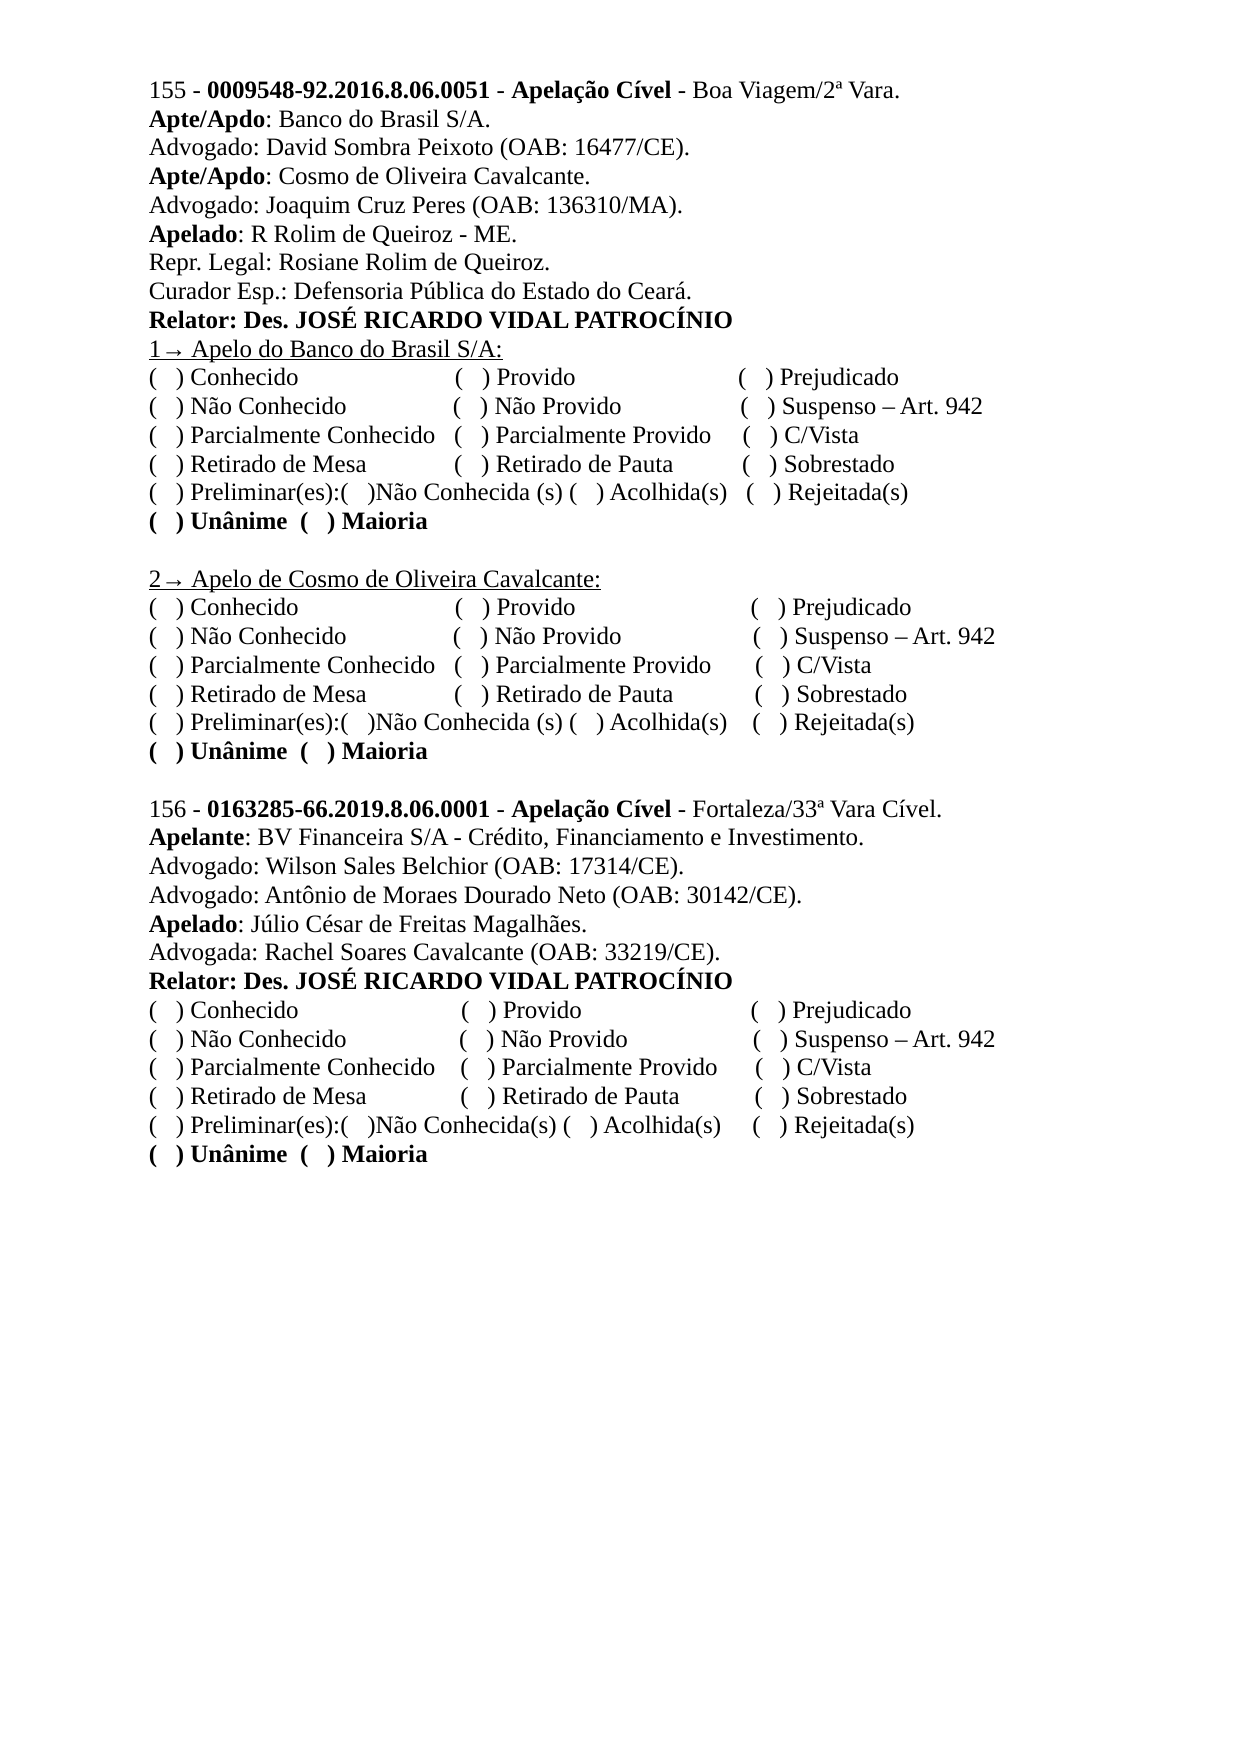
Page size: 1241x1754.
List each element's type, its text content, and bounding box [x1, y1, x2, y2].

text ( ) Preliminar(es):( )Não Conhecida (s) ( ) Acolhida(s) ( ) Rejeitada(s) [148, 477, 1158, 506]
text ( ) Preliminar(es):( )Não Conhecida (s) ( ) Acolhida(s) ( ) Rejeitada(s) [148, 707, 1158, 736]
text ( ) Não Conhecido ( ) Não Provido ( ) Suspenso – Art. 942 [148, 621, 1158, 650]
text ( ) Conhecido ( ) Provido ( ) Prejudicado [148, 362, 1141, 391]
text ( ) Parcialmente Conhecido ( ) Parcialmente Provido ( ) C/Vista [148, 420, 1158, 449]
text Apte/Apdo: Banco do Brasil S/A. [148, 104, 1141, 132]
text ( ) Conhecido ( ) Provido ( ) Prejudicado [148, 995, 1141, 1024]
text ( ) Unânime ( ) Maioria [148, 506, 1158, 535]
text ( ) Retirado de Mesa ( ) Retirado de Pauta ( ) Sobrestado [148, 1081, 1158, 1110]
text 155 - 0009548-92.2016.8.06.0051 - Apelação Cível - Boa Viagem/2ª Vara. [148, 75, 1141, 104]
text ( ) Parcialmente Conhecido ( ) Parcialmente Provido ( ) C/Vista [148, 1052, 1158, 1081]
text 2→ Apelo de Cosmo de Oliveira Cavalcante: [148, 564, 1141, 592]
text Apelado: R Rolim de Queiroz - ME. [148, 219, 1141, 247]
text 1→ Apelo do Banco do Brasil S/A: [148, 334, 1141, 362]
text ( ) Não Conhecido ( ) Não Provido ( ) Suspenso – Art. 942 [148, 1024, 1158, 1052]
text ( ) Parcialmente Conhecido ( ) Parcialmente Provido ( ) C/Vista [148, 650, 1158, 679]
text ( ) Preliminar(es):( )Não Conhecida(s) ( ) Acolhida(s) ( ) Rejeitada(s) [148, 1110, 1158, 1139]
text Apelado: Júlio César de Freitas Magalhães. [148, 909, 1141, 937]
text ( ) Não Conhecido ( ) Não Provido ( ) Suspenso – Art. 942 [148, 391, 1158, 420]
text Apte/Apdo: Cosmo de Oliveira Cavalcante. [148, 161, 1141, 190]
text ( ) Retirado de Mesa ( ) Retirado de Pauta ( ) Sobrestado [148, 449, 1158, 477]
text Advogada: Rachel Soares Cavalcante (OAB: 33219/CE). [148, 937, 1141, 966]
text Relator: Des. JOSÉ RICARDO VIDAL PATROCÍNIO [148, 305, 1141, 334]
text ( ) Unânime ( ) Maioria [148, 736, 1158, 765]
text Repr. Legal: Rosiane Rolim de Queiroz. [148, 247, 1141, 276]
text Advogado: Wilson Sales Belchior (OAB: 17314/CE). [148, 851, 1141, 880]
text Advogado: Joaquim Cruz Peres (OAB: 136310/MA). [148, 190, 1141, 219]
text 156 - 0163285-66.2019.8.06.0001 - Apelação Cível - Fortaleza/33ª Vara Cível. [148, 794, 1141, 822]
text ( ) Conhecido ( ) Provido ( ) Prejudicado [148, 592, 1141, 621]
text Apelante: BV Financeira S/A - Crédito, Financiamento e Investimento. [148, 822, 1141, 851]
text Advogado: Antônio de Moraes Dourado Neto (OAB: 30142/CE). [148, 880, 1141, 909]
text Advogado: David Sombra Peixoto (OAB: 16477/CE). [148, 132, 1141, 161]
text Relator: Des. JOSÉ RICARDO VIDAL PATROCÍNIO [148, 966, 1141, 995]
text ( ) Retirado de Mesa ( ) Retirado de Pauta ( ) Sobrestado [148, 679, 1158, 707]
text ( ) Unânime ( ) Maioria [148, 1139, 1158, 1167]
text Curador Esp.: Defensoria Pública do Estado do Ceará. [148, 276, 1141, 305]
